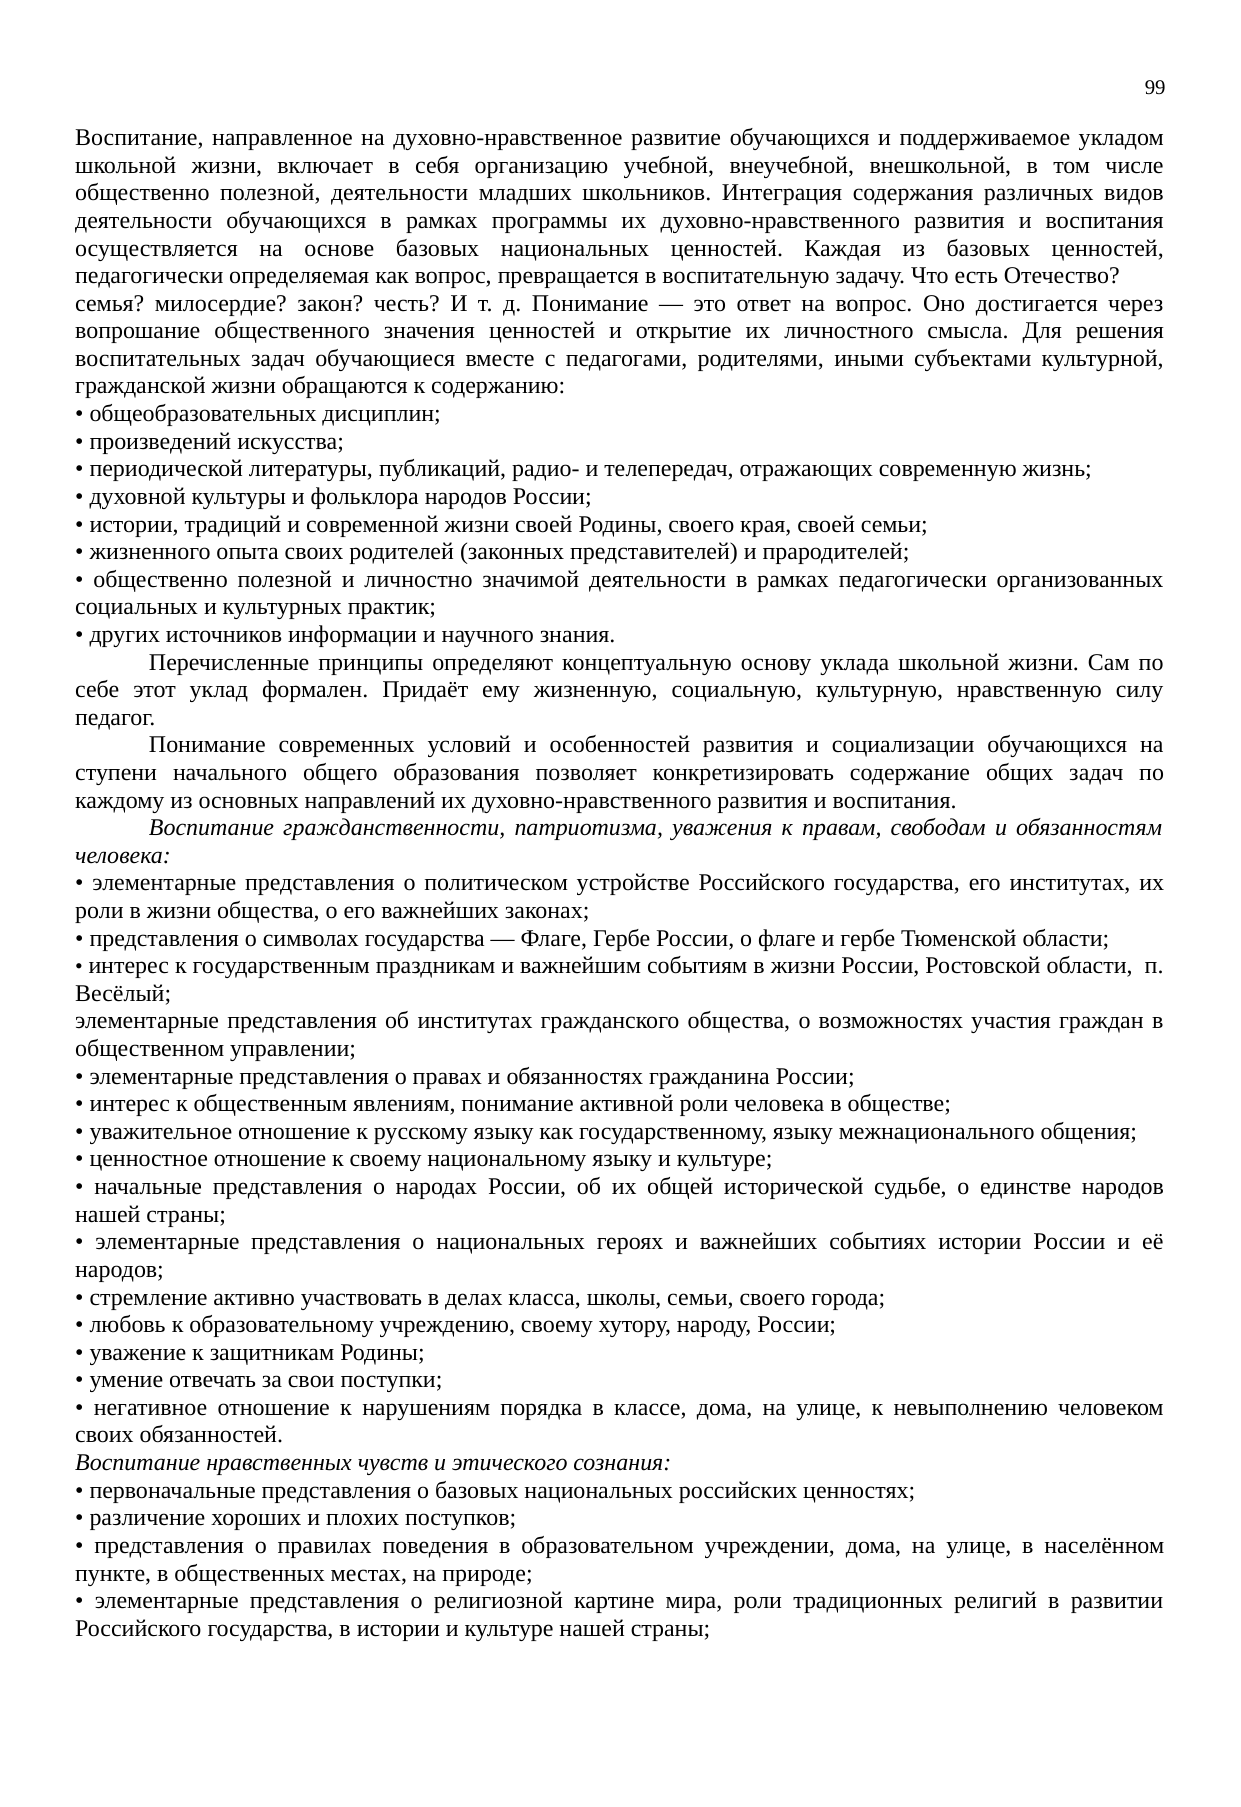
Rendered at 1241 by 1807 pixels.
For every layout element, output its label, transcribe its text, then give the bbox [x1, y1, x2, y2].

text • любовь к образовательному учреждению, своему хутору, народу, России; [75, 1310, 1165, 1338]
text • элементарные представления о политическом устройстве Российского государства, его институтах, их роли в жизни общества, о его важнейших законах; [75, 868, 1165, 924]
text семья? милосердие? закон? честь? И т. д. Понимание — это ответ на вопрос. Оно достигается через вопрошание общественного значения ценностей и открытие их личностного смысла. Для решения воспитательных задач обучающиеся вместе с педагогами, родителями, иными субъектами культурной, гражданской жизни обращаются к содержанию: [75, 289, 1165, 399]
text • произведений искусства; [75, 427, 1165, 454]
text • уважительное отношение к русскому языку как государственному, языку межнационального общения; [75, 1117, 1165, 1144]
text • представления о символах государства — Флаге, Гербе России, о флаге и гербе Тюменской области; [75, 924, 1165, 951]
text элементарные представления об институтах гражданского общества, о возможностях участия граждан в общественном управлении; [75, 1006, 1165, 1062]
text Перечисленные принципы определяют концептуальную основу уклада школьной жизни. Сам по себе этот уклад формален. Придаёт ему жизненную, социальную, культурную, нравственную силу педагог. [75, 648, 1165, 730]
text • интерес к государственным праздникам и важнейшим событиям в жизни России, Ростовской области, п. Весёлый; [75, 951, 1165, 1006]
text Воспитание гражданственности, патриотизма, уважения к правам, свободам и обязанностям человека: [75, 813, 1165, 868]
text • начальные представления о народах России, об их общей исторической судьбе, о единстве народов нашей страны; [75, 1172, 1165, 1227]
text • жизненного опыта своих родителей (законных представителей) и прародителей; [75, 537, 1165, 565]
text • негативное отношение к нарушениям порядка в классе, дома, на улице, к невыполнению человеком своих обязанностей. [75, 1393, 1165, 1448]
text • первоначальные представления о базовых национальных российских ценностях; [75, 1476, 1165, 1503]
text • умение отвечать за свои поступки; [75, 1365, 1165, 1393]
text Воспитание, направленное на духовно-нравственное развитие обучающихся и поддерживаемое укладом школьной жизни, включает в себя организацию учебной, внеучебной, внешкольной, в том числе общественно полезной, деятельности младших школьников. Интеграция содержания различных видов деятельности обучающихся в рамках программы их духовно-нравственного развития и воспитания осуществляется на основе базовых национальных ценностей. Каждая из базовых ценностей, педагогически определяемая как вопрос, превращается в воспитательную задачу. Что есть Отечество? [75, 123, 1165, 289]
text • истории, традиций и современной жизни своей Родины, своего края, своей семьи; [75, 509, 1165, 537]
text • других источников информации и научного знания. [75, 620, 1165, 648]
text • различение хороших и плохих поступков; [75, 1503, 1165, 1531]
text • уважение к защитникам Родины; [75, 1338, 1165, 1365]
text • интерес к общественным явлениям, понимание активной роли человека в обществе; [75, 1089, 1165, 1117]
text • элементарные представления о религиозной картине мира, роли традиционных религий в развитии Российского государства, в истории и культуре нашей страны; [75, 1586, 1165, 1641]
text • стремление активно участвовать в делах класса, школы, семьи, своего города; [75, 1282, 1165, 1310]
text • периодической литературы, публикаций, радио- и телепередач, отражающих современную жизнь; [75, 454, 1165, 482]
text Понимание современных условий и особенностей развития и социализации обучающихся на ступени начального общего образования позволяет конкретизировать содержание общих задач по каждому из основных направлений их духовно-нравственного развития и воспитания. [75, 730, 1165, 813]
text • представления о правилах поведения в образовательном учреждении, дома, на улице, в населённом пункте, в общественных местах, на природе; [75, 1531, 1165, 1586]
text • духовной культуры и фольклора народов России; [75, 482, 1165, 509]
text Воспитание нравственных чувств и этического сознания: [75, 1448, 1165, 1476]
text • общеобразовательных дисциплин; [75, 399, 1165, 427]
text • элементарные представления о национальных героях и важнейших событиях истории России и её народов; [75, 1227, 1165, 1282]
text • ценностное отношение к своему национальному языку и культуре; [75, 1144, 1165, 1172]
text • элементарные представления о правах и обязанностях гражданина России; [75, 1062, 1165, 1089]
text • общественно полезной и личностно значимой деятельности в рамках педагогически организованных социальных и культурных практик; [75, 565, 1165, 620]
